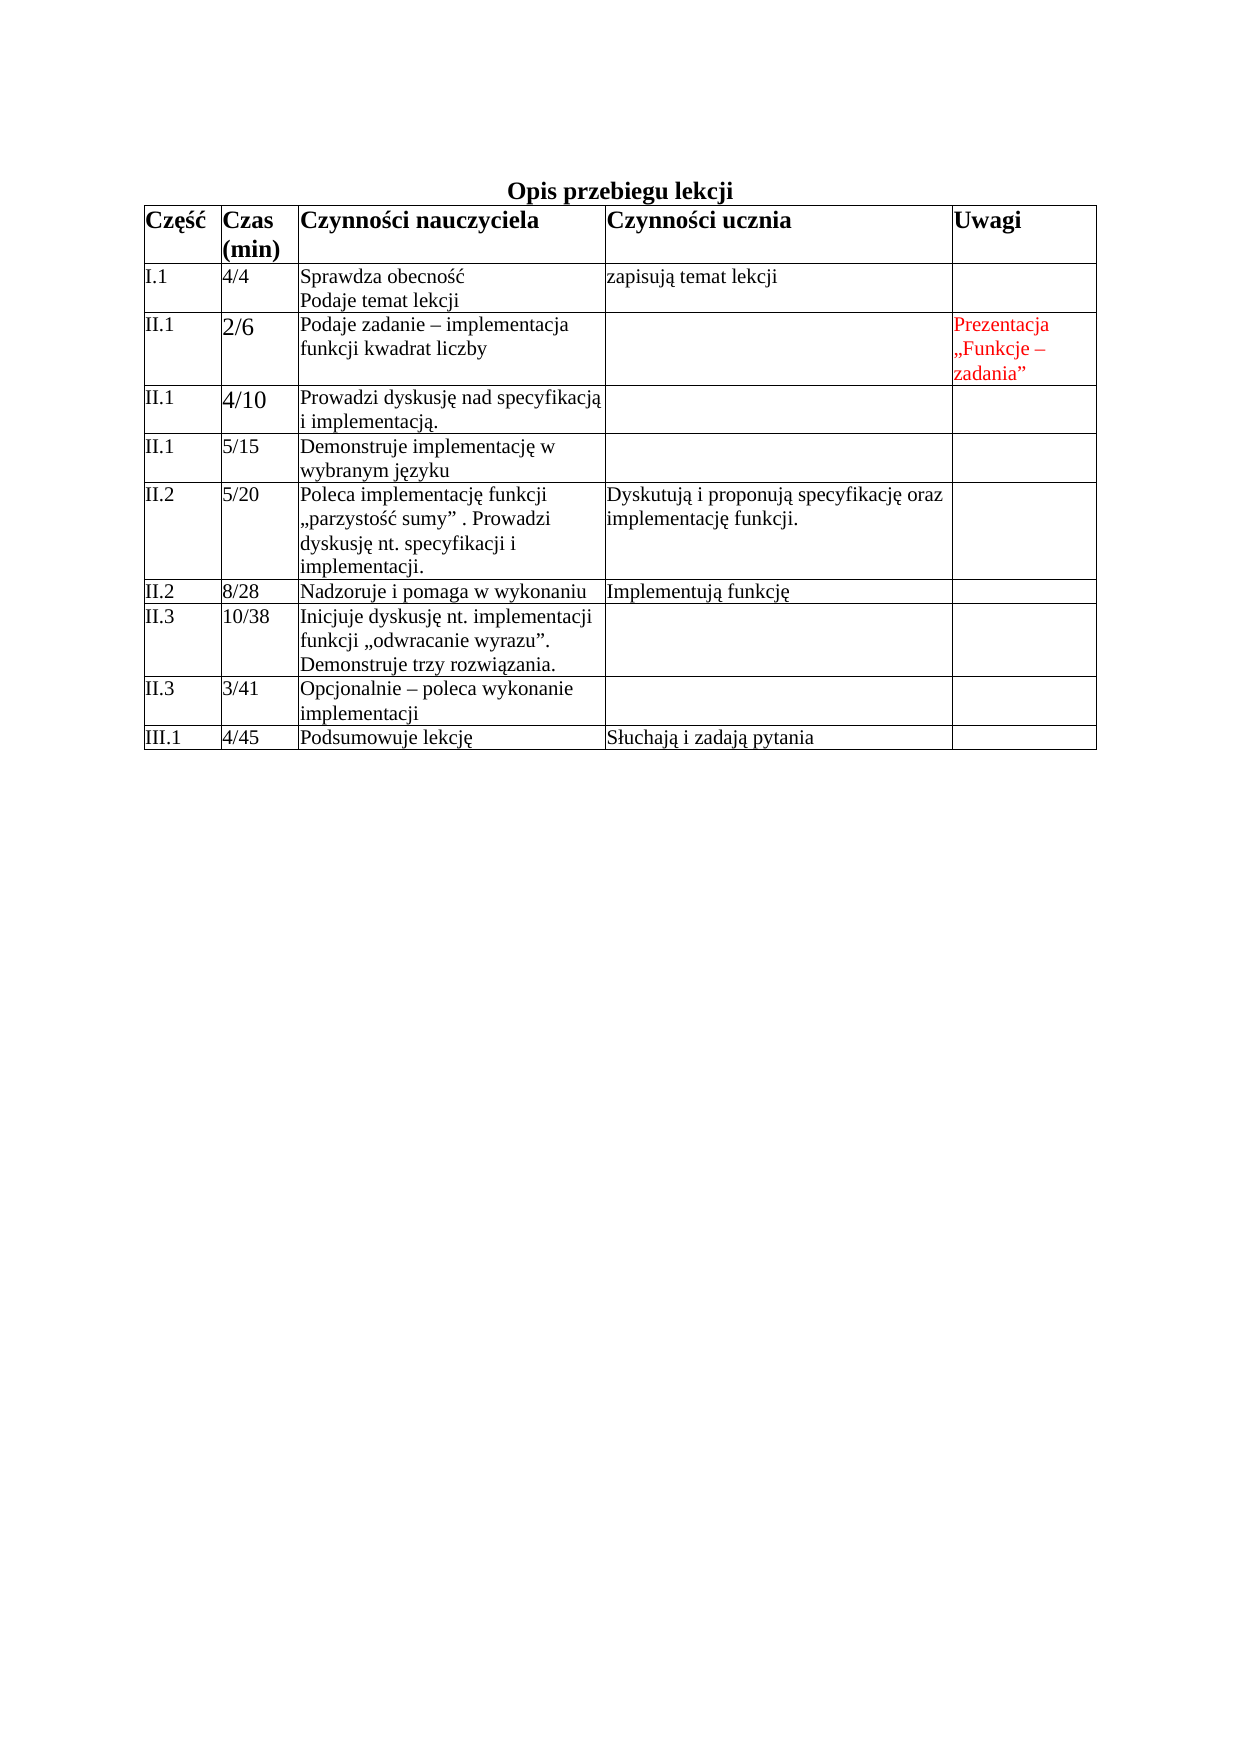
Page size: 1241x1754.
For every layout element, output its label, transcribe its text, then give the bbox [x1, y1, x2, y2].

table_cell Nadzoruje i pomaga w wykonaniu [299, 580, 605, 603]
table_cell [953, 386, 1096, 433]
table_cell 5/20 [222, 483, 298, 578]
table_cell II.1 [145, 434, 221, 482]
table_cell II.1 [145, 386, 221, 433]
table_cell Podsumowuje lekcję [299, 726, 605, 749]
table_cell II.2 [145, 483, 221, 578]
table_cell II.3 [145, 604, 221, 676]
table_cell Opcjonalnie – poleca wykonanie implementacji [299, 677, 605, 724]
table_cell [606, 313, 952, 384]
table_cell [606, 434, 952, 482]
table_cell 2/6 [222, 313, 298, 384]
table_cell II.3 [145, 677, 221, 724]
table_cell Poleca implementację funkcji „parzystość sumy” . Prowadzi dyskusję nt. specyfikacji i implementacji. [299, 483, 605, 578]
table_cell [953, 726, 1096, 749]
table_cell [606, 677, 952, 724]
table_cell Inicjuje dyskusję nt. implementacji funkcji „odwracanie wyrazu”. Demonstruje trzy rozwiązania. [299, 604, 605, 676]
table_cell 4/10 [222, 386, 298, 433]
table_cell [953, 434, 1096, 482]
table_cell Dyskutują i proponują specyfikację oraz implementację funkcji. [606, 483, 952, 578]
table_cell Prezentacja „Funkcje – zadania” [953, 313, 1096, 384]
table_cell 4/45 [222, 726, 298, 749]
table_cell [953, 580, 1096, 603]
table_cell [953, 677, 1096, 724]
table_cell 10/38 [222, 604, 298, 676]
table_cell 3/41 [222, 677, 298, 724]
text Opis przebiegu lekcji [150, 176, 1090, 205]
table_cell Implementują funkcję [606, 580, 952, 603]
table_cell [953, 483, 1096, 578]
table_cell Prowadzi dyskusję nad specyfikacją i implementacją. [299, 386, 605, 433]
table_cell 8/28 [222, 580, 298, 603]
table_cell zapisują temat lekcji [606, 264, 952, 312]
table_cell Demonstruje implementację w wybranym języku [299, 434, 605, 482]
table_cell II.1 [145, 313, 221, 384]
table_header Czas (min) [222, 206, 298, 263]
table_cell [606, 604, 952, 676]
table_cell II.2 [145, 580, 221, 603]
table_cell I.1 [145, 264, 221, 312]
table_cell Podaje zadanie – implementacja funkcji kwadrat liczby [299, 313, 605, 384]
table_cell [953, 604, 1096, 676]
table_cell Sprawdza obecność Podaje temat lekcji [299, 264, 605, 312]
table_header Czynności ucznia [606, 206, 952, 263]
table_cell [953, 264, 1096, 312]
table_header Czynności nauczyciela [299, 206, 605, 263]
table_header Część [145, 206, 221, 263]
table_cell III.1 [145, 726, 221, 749]
table_cell [606, 386, 952, 433]
table_cell Słuchają i zadają pytania [606, 726, 952, 749]
table_cell 4/4 [222, 264, 298, 312]
table_header Uwagi [953, 206, 1096, 263]
table_cell 5/15 [222, 434, 298, 482]
